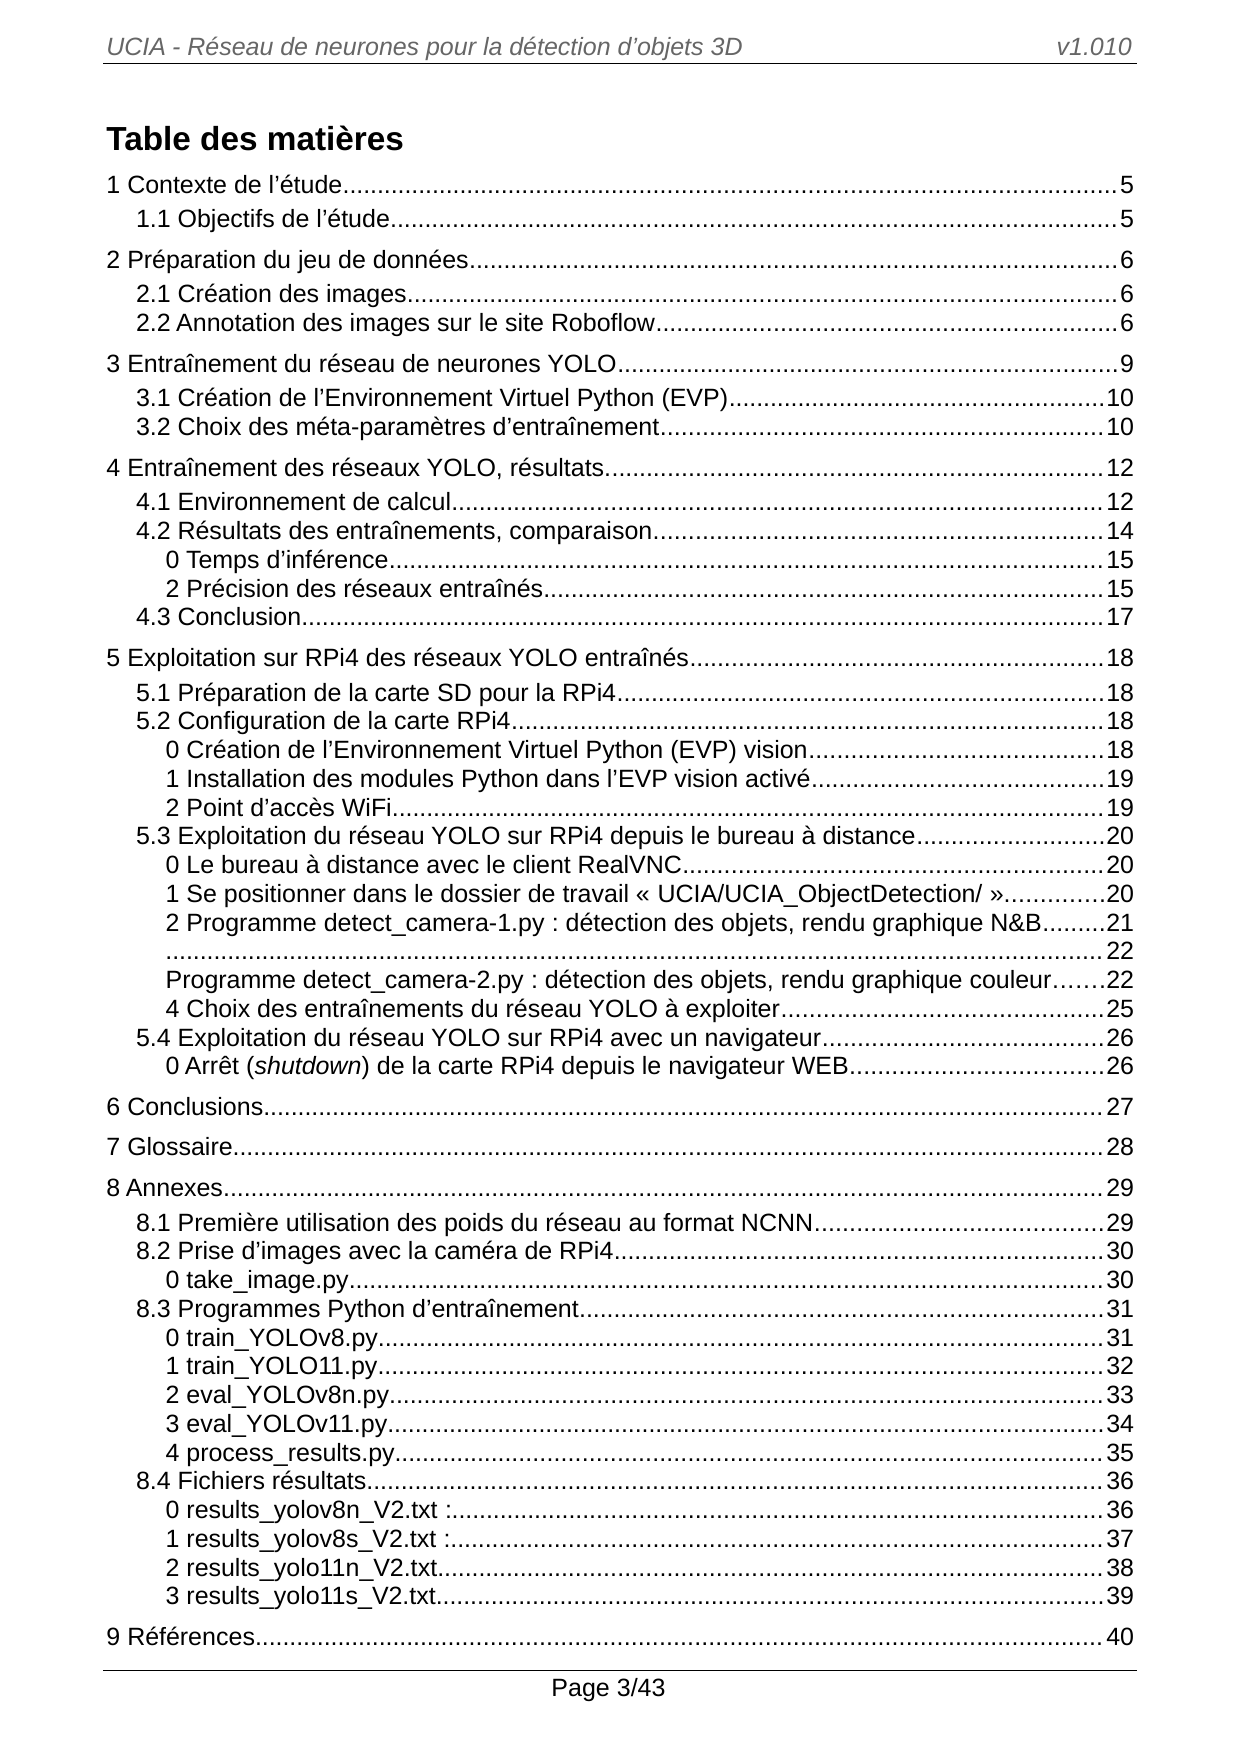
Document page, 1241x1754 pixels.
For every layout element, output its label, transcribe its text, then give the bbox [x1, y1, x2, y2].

text 4 Entraînement des réseaux YOLO, résultats. 12 [106, 453, 1134, 481]
text 8.4 Fichiers résultats 36 [136, 1466, 1134, 1495]
text 2.2 Annotation des images sur le site Roboflow 6 [136, 308, 1134, 337]
text 1.1 Objectifs de l’étude 5 [136, 204, 1134, 233]
text 0 Le bureau à distance avec le client RealVNC 20 [165, 850, 1134, 879]
text 5.3 Exploitation du réseau YOLO sur RPi4 depuis le bureau à distance 20 [136, 821, 1134, 850]
text 1 Installation des modules Python dans l’EVP vision activé 19 [165, 764, 1134, 793]
text 2.1 Création des images 6 [136, 279, 1134, 308]
text 4.1 Environnement de calcul 12 [136, 487, 1134, 516]
text 4.2 Résultats des entraînements, comparaison 14 [136, 516, 1134, 545]
text 3 results_yolo11s_V2.txt 39 [165, 1581, 1134, 1610]
subtitle Table des matières [106, 119, 1134, 157]
text 1 train_YOLO11.py 32 [165, 1351, 1134, 1380]
text 4 process_results.py 35 [165, 1438, 1134, 1466]
text 2 Précision des réseaux entraînés 15 [165, 574, 1134, 602]
text 1 Se positionner dans le dossier de travail « UCIA/UCIA_ObjectDetection/ » 20 [165, 879, 1134, 908]
text 2 results_yolo11n_V2.txt 38 [165, 1553, 1134, 1581]
text 9 Références 40 [106, 1622, 1134, 1651]
text 3.1 Création de l’Environnement Virtuel Python (EVP) 10 [136, 383, 1134, 412]
text 2 Programme detect_camera-1.py : détection des objets, rendu graphique N&B 21 [165, 908, 1134, 936]
text 5.2 Configuration de la carte RPi4 18 [136, 706, 1134, 735]
text 8.3 Programmes Python d’entraînement 31 [136, 1294, 1134, 1323]
text 0 train_YOLOv8.py 31 [165, 1323, 1134, 1351]
text 0 Arrêt (shutdown) de la carte RPi4 depuis le navigateur WEB 26 [165, 1051, 1134, 1080]
text 1 Contexte de l’étude 5 [106, 169, 1134, 198]
text 0 Temps d’inférence 15 [165, 545, 1134, 574]
text 1 results_yolov8s_V2.txt : 37 [165, 1524, 1134, 1553]
text Programme detect_camera-2.py : détection des objets, rendu graphique couleur 22 [165, 965, 1134, 994]
text 3.2 Choix des méta-paramètres d’entraînement 10 [136, 412, 1134, 441]
text 8.2 Prise d’images avec la caméra de RPi4 30 [136, 1236, 1134, 1265]
text 2 eval_YOLOv8n.py 33 [165, 1380, 1134, 1409]
text 4.3 Conclusion 17 [136, 602, 1134, 631]
text 0 results_yolov8n_V2.txt : 36 [165, 1495, 1134, 1524]
text 5.1 Préparation de la carte SD pour la RPi4 18 [136, 678, 1134, 706]
text 3 Entraînement du réseau de neurones YOLO 9 [106, 349, 1134, 377]
text 5 Exploitation sur RPi4 des réseaux YOLO entraînés 18 [106, 643, 1134, 672]
text 0 Création de l’Environnement Virtuel Python (EVP) vision 18 [165, 735, 1134, 764]
text 2 Préparation du jeu de données 6 [106, 245, 1134, 273]
text 6 Conclusions 27 [106, 1092, 1134, 1121]
text 8 Annexes 29 [106, 1173, 1134, 1202]
text 2 Point d’accès WiFi 19 [165, 793, 1134, 821]
text 22 [165, 936, 1134, 965]
text 8.1 Première utilisation des poids du réseau au format NCNN 29 [136, 1208, 1134, 1236]
text 0 take_image.py 30 [165, 1265, 1134, 1294]
text 4 Choix des entraînements du réseau YOLO à exploiter 25 [165, 994, 1134, 1023]
text 3 eval_YOLOv11.py 34 [165, 1409, 1134, 1438]
text 7 Glossaire 28 [106, 1132, 1134, 1161]
text 5.4 Exploitation du réseau YOLO sur RPi4 avec un navigateur 26 [136, 1023, 1134, 1051]
